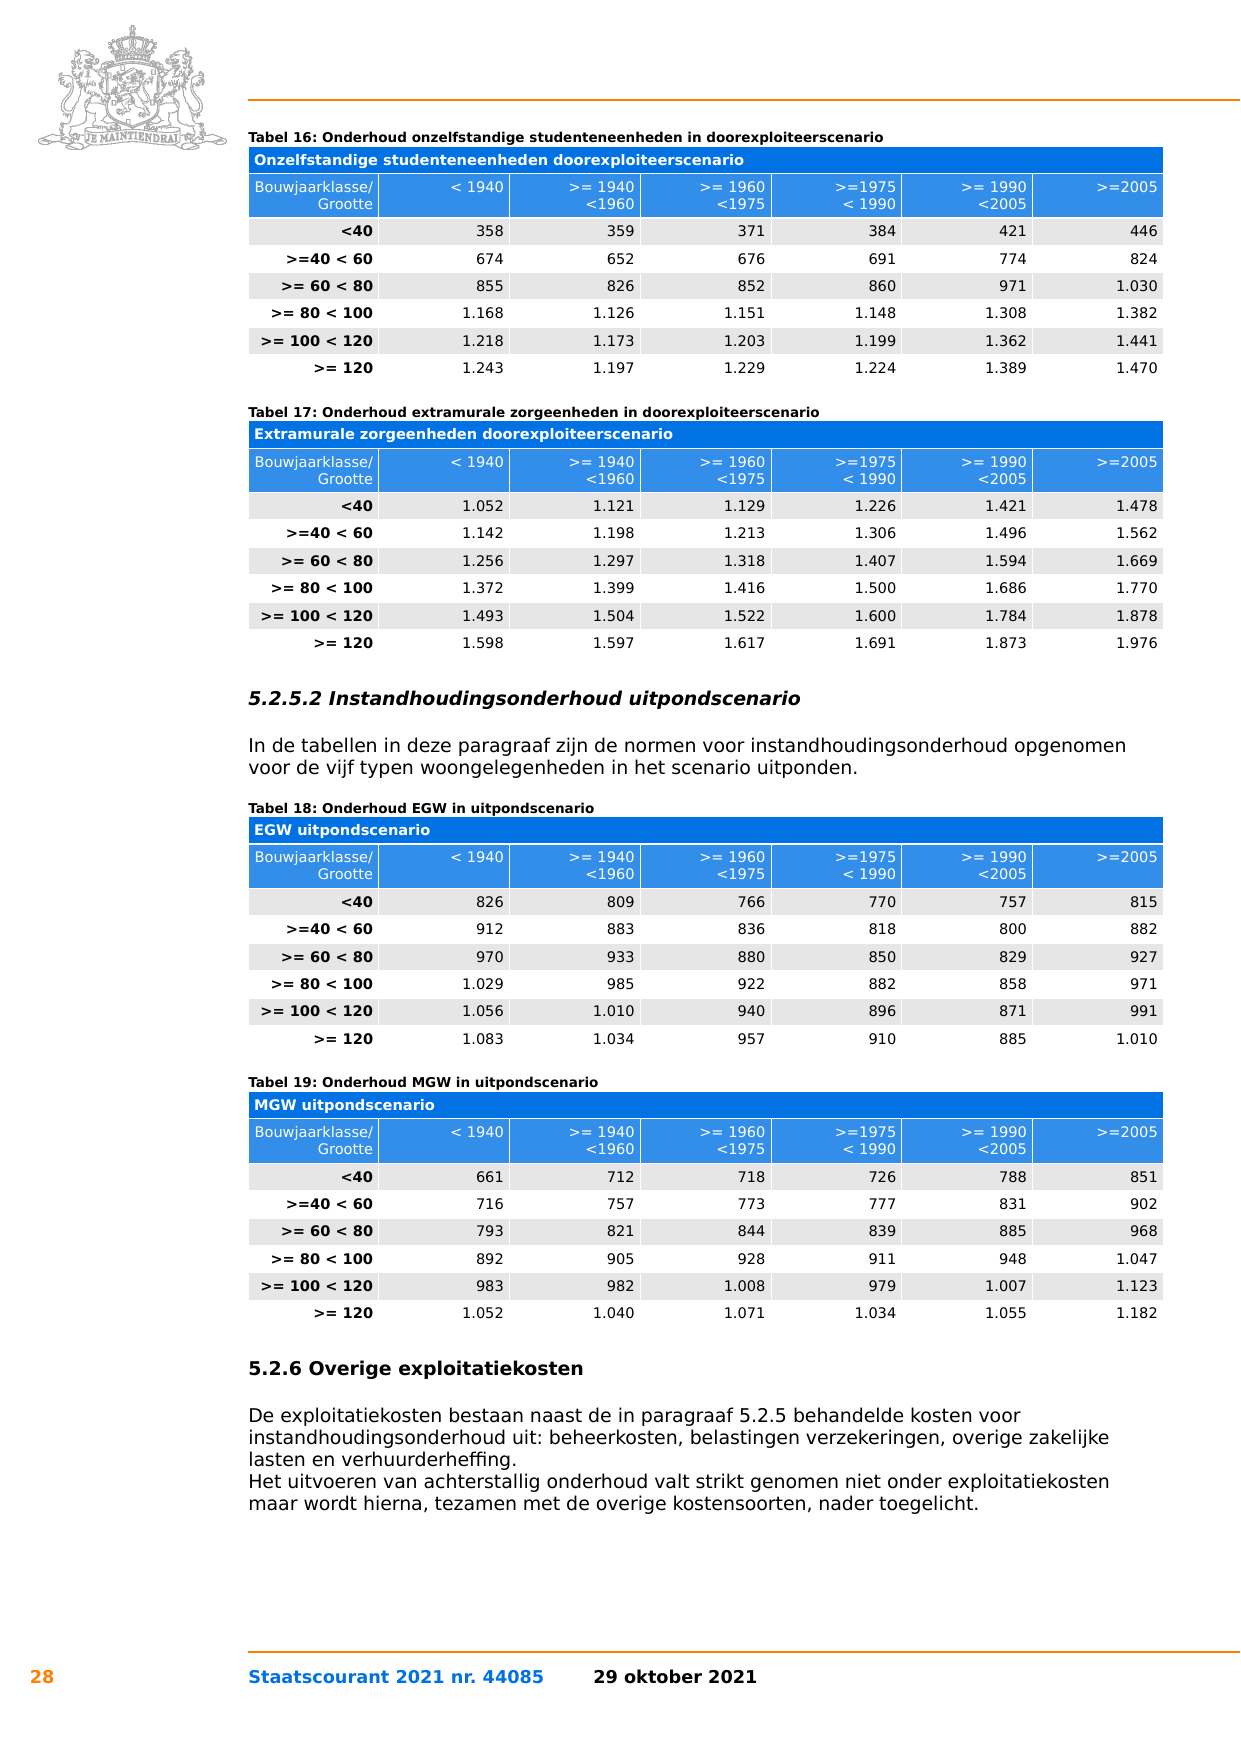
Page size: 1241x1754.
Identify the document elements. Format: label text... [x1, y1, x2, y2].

table_cell 1.598 [379, 630, 509, 657]
table_cell 1.407 [772, 548, 901, 574]
table_cell 885 [902, 1026, 1032, 1052]
table_cell 1.040 [510, 1301, 640, 1327]
table_cell 1.173 [510, 328, 640, 354]
table_cell 691 [772, 246, 901, 272]
table_cell >= 1960 <1975 [641, 1119, 771, 1163]
table_cell 821 [510, 1219, 640, 1245]
table_cell 809 [510, 889, 640, 915]
table_cell 1.691 [772, 630, 901, 657]
table_cell 850 [772, 944, 901, 970]
table_cell 831 [902, 1191, 1032, 1217]
table_cell 1.055 [902, 1301, 1032, 1327]
table_cell < 1940 [379, 449, 509, 492]
table_cell EGW uitpondscenario [249, 817, 1163, 843]
table_cell 985 [510, 971, 640, 997]
table_cell >= 120 [249, 630, 378, 657]
table_cell >= 60 < 80 [249, 548, 378, 574]
table_cell Bouwjaarklasse/ Grootte [249, 845, 378, 888]
table_cell >=2005 [1033, 1119, 1163, 1163]
table_cell 793 [379, 1219, 509, 1245]
table_cell 1.382 [1033, 301, 1163, 327]
table_cell >=1975 < 1990 [772, 174, 901, 217]
table_cell 1.008 [641, 1273, 771, 1300]
table_cell 1.126 [510, 301, 640, 327]
table_cell 1.597 [510, 630, 640, 657]
table_cell >=2005 [1033, 174, 1163, 217]
table_cell 1.976 [1033, 630, 1163, 657]
table_header Tabel 16: Onderhoud onzelfstandige studenteneenheden in doorexploiteerscenario [248, 130, 1163, 146]
table_cell >=40 < 60 [249, 916, 378, 943]
table_cell 774 [902, 246, 1032, 272]
table_cell >= 1990 <2005 [902, 845, 1032, 888]
table_cell 788 [902, 1164, 1032, 1190]
table_cell 1.470 [1033, 355, 1163, 382]
table_cell 1.224 [772, 355, 901, 382]
table_cell 1.148 [772, 301, 901, 327]
table_cell 716 [379, 1191, 509, 1217]
table_cell 948 [902, 1246, 1032, 1272]
table_cell 800 [902, 916, 1032, 943]
table_cell >= 80 < 100 [249, 971, 378, 997]
table_cell 1.416 [641, 575, 771, 602]
table_cell 1.562 [1033, 521, 1163, 547]
table_cell 882 [772, 971, 901, 997]
table_cell >=40 < 60 [249, 246, 378, 272]
table_cell 1.123 [1033, 1273, 1163, 1300]
table_cell Extramurale zorgeenheden doorexploiteerscenario [249, 421, 1163, 448]
table_cell 826 [510, 273, 640, 299]
table_cell >= 100 < 120 [249, 999, 378, 1025]
table_cell 1.071 [641, 1301, 771, 1327]
table_cell 905 [510, 1246, 640, 1272]
table_cell 421 [902, 219, 1032, 245]
table_cell 1.669 [1033, 548, 1163, 574]
table_cell 991 [1033, 999, 1163, 1025]
table_cell 1.030 [1033, 273, 1163, 299]
table_cell 826 [379, 889, 509, 915]
table_cell <40 [249, 1164, 378, 1190]
table_cell 1.229 [641, 355, 771, 382]
table_cell 922 [641, 971, 771, 997]
table_cell 1.197 [510, 355, 640, 382]
table_cell 852 [641, 273, 771, 299]
table_cell >= 1960 <1975 [641, 845, 771, 888]
table_cell >= 120 [249, 1026, 378, 1052]
table_cell 1.034 [772, 1301, 901, 1327]
table_cell >= 100 < 120 [249, 328, 378, 354]
table_cell >= 1990 <2005 [902, 449, 1032, 492]
table_cell >= 100 < 120 [249, 603, 378, 629]
table_cell >= 1960 <1975 [641, 174, 771, 217]
text De exploitatiekosten bestaan naast de in paragraaf 5.2.5 behandelde kosten voor instandhoudingsonderhoud uit: beheerkosten, belastingen verzekeringen, overige zakelijke lasten en verhuurderheffing. [248, 1405, 1163, 1471]
table_header Tabel 17: Onderhoud extramurale zorgeenheden in doorexploiteerscenario [248, 405, 1163, 420]
table_cell 1.297 [510, 548, 640, 574]
table_cell 1.399 [510, 575, 640, 602]
table_cell 770 [772, 889, 901, 915]
table_cell 1.441 [1033, 328, 1163, 354]
table_cell 836 [641, 916, 771, 943]
subtitle 5.2.6 Overige exploitatiekosten [248, 1358, 1163, 1380]
table_cell >= 100 < 120 [249, 1273, 378, 1300]
table_cell >=40 < 60 [249, 1191, 378, 1217]
table_cell 1.878 [1033, 603, 1163, 629]
table_header Tabel 19: Onderhoud MGW in uitpondscenario [248, 1075, 1163, 1091]
table_cell 1.199 [772, 328, 901, 354]
table_cell 1.213 [641, 521, 771, 547]
table_cell 844 [641, 1219, 771, 1245]
table_cell < 1940 [379, 1119, 509, 1163]
table_cell 940 [641, 999, 771, 1025]
table_cell 1.421 [902, 493, 1032, 519]
table_cell 912 [379, 916, 509, 943]
table_cell 1.686 [902, 575, 1032, 602]
table_cell <40 [249, 493, 378, 519]
table_cell 979 [772, 1273, 901, 1300]
table_cell 1.182 [1033, 1301, 1163, 1327]
table_cell 757 [902, 889, 1032, 915]
table_cell 1.784 [902, 603, 1032, 629]
table_cell 1.052 [379, 493, 509, 519]
table_cell >= 1940 <1960 [510, 449, 640, 492]
table_cell 777 [772, 1191, 901, 1217]
table_cell 1.203 [641, 328, 771, 354]
table_cell >= 1990 <2005 [902, 174, 1032, 217]
table_cell MGW uitpondscenario [249, 1092, 1163, 1118]
table_cell 970 [379, 944, 509, 970]
table_cell 1.168 [379, 301, 509, 327]
table_cell 1.522 [641, 603, 771, 629]
table_cell >= 1960 <1975 [641, 449, 771, 492]
table_cell 661 [379, 1164, 509, 1190]
table_header Tabel 18: Onderhoud EGW in uitpondscenario [248, 800, 1163, 816]
table_cell >= 60 < 80 [249, 273, 378, 299]
table_cell 1.047 [1033, 1246, 1163, 1272]
table_cell 858 [902, 971, 1032, 997]
table_cell 1.151 [641, 301, 771, 327]
table_cell >= 1940 <1960 [510, 845, 640, 888]
table_cell 1.308 [902, 301, 1032, 327]
table_cell <40 [249, 889, 378, 915]
table_cell 1.129 [641, 493, 771, 519]
table_cell >=40 < 60 [249, 521, 378, 547]
table_cell 1.500 [772, 575, 901, 602]
table_cell 1.770 [1033, 575, 1163, 602]
table_cell 871 [902, 999, 1032, 1025]
table_cell 839 [772, 1219, 901, 1245]
table_cell 1.007 [902, 1273, 1032, 1300]
table_cell 1.052 [379, 1301, 509, 1327]
table_cell 1.121 [510, 493, 640, 519]
table_cell 957 [641, 1026, 771, 1052]
table_cell 1.617 [641, 630, 771, 657]
table_cell 359 [510, 219, 640, 245]
table_cell 933 [510, 944, 640, 970]
table_cell 971 [1033, 971, 1163, 997]
table_cell >=2005 [1033, 845, 1163, 888]
table_cell 882 [1033, 916, 1163, 943]
table_cell Bouwjaarklasse/ Grootte [249, 1119, 378, 1163]
table_cell 1.496 [902, 521, 1032, 547]
table_cell < 1940 [379, 174, 509, 217]
table_cell 855 [379, 273, 509, 299]
table_cell Onzelfstandige studenteneenheden doorexploiteerscenario [249, 147, 1163, 173]
table_cell 896 [772, 999, 901, 1025]
table_cell 1.478 [1033, 493, 1163, 519]
table_cell 1.362 [902, 328, 1032, 354]
table_cell 910 [772, 1026, 901, 1052]
table_cell >= 80 < 100 [249, 301, 378, 327]
table_cell 1.034 [510, 1026, 640, 1052]
table_cell 384 [772, 219, 901, 245]
table_cell 1.306 [772, 521, 901, 547]
table_cell 829 [902, 944, 1032, 970]
table_cell 718 [641, 1164, 771, 1190]
table_cell <40 [249, 219, 378, 245]
table_cell 371 [641, 219, 771, 245]
table_cell >= 80 < 100 [249, 575, 378, 602]
table_cell 927 [1033, 944, 1163, 970]
table_cell >= 1940 <1960 [510, 1119, 640, 1163]
table_cell 773 [641, 1191, 771, 1217]
table_cell 446 [1033, 219, 1163, 245]
table_cell 968 [1033, 1219, 1163, 1245]
table_cell 928 [641, 1246, 771, 1272]
table_cell 712 [510, 1164, 640, 1190]
table_cell 757 [510, 1191, 640, 1217]
table_cell 860 [772, 273, 901, 299]
table_cell 902 [1033, 1191, 1163, 1217]
table_cell >= 1940 <1960 [510, 174, 640, 217]
picture [38, 25, 227, 150]
table_cell 892 [379, 1246, 509, 1272]
table_cell 818 [772, 916, 901, 943]
text In de tabellen in deze paragraaf zijn de normen voor instandhoudingsonderhoud opgenomen voor de vijf typen woongelegenheden in het scenario uitponden. [248, 734, 1163, 778]
table_cell 676 [641, 246, 771, 272]
table_cell 726 [772, 1164, 901, 1190]
table_cell 1.600 [772, 603, 901, 629]
table_cell 971 [902, 273, 1032, 299]
table_cell Bouwjaarklasse/ Grootte [249, 174, 378, 217]
table_cell 1.318 [641, 548, 771, 574]
table_cell >= 1990 <2005 [902, 1119, 1032, 1163]
table_cell 1.010 [510, 999, 640, 1025]
table_cell 1.218 [379, 328, 509, 354]
table_cell >= 120 [249, 355, 378, 382]
table_cell 1.873 [902, 630, 1032, 657]
subtitle 5.2.5.2 Instandhoudingsonderhoud uitpondscenario [248, 688, 1163, 709]
table_cell 1.594 [902, 548, 1032, 574]
table_cell 1.142 [379, 521, 509, 547]
table_cell 1.029 [379, 971, 509, 997]
table_cell Bouwjaarklasse/ Grootte [249, 449, 378, 492]
table_cell 652 [510, 246, 640, 272]
table_cell 1.256 [379, 548, 509, 574]
table_cell 1.226 [772, 493, 901, 519]
table_cell 1.083 [379, 1026, 509, 1052]
table_cell 1.056 [379, 999, 509, 1025]
table_cell 911 [772, 1246, 901, 1272]
table_cell 674 [379, 246, 509, 272]
table_cell 1.198 [510, 521, 640, 547]
table_cell 1.243 [379, 355, 509, 382]
table_cell >= 80 < 100 [249, 1246, 378, 1272]
table_cell 1.493 [379, 603, 509, 629]
table_cell 1.389 [902, 355, 1032, 382]
table_cell 885 [902, 1219, 1032, 1245]
table_cell >= 60 < 80 [249, 944, 378, 970]
table_cell 851 [1033, 1164, 1163, 1190]
table_cell 815 [1033, 889, 1163, 915]
table_cell 824 [1033, 246, 1163, 272]
table_cell >=1975 < 1990 [772, 1119, 901, 1163]
table_cell >=2005 [1033, 449, 1163, 492]
table_cell 766 [641, 889, 771, 915]
text Het uitvoeren van achterstallig onderhoud valt strikt genomen niet onder exploitatiekosten maar wordt hierna, tezamen met de overige kostensoorten, nader toegelicht. [248, 1471, 1163, 1515]
table_cell >= 120 [249, 1301, 378, 1327]
table_cell 880 [641, 944, 771, 970]
table_cell 1.010 [1033, 1026, 1163, 1052]
table_cell 982 [510, 1273, 640, 1300]
table_cell >=1975 < 1990 [772, 845, 901, 888]
table_cell < 1940 [379, 845, 509, 888]
table_cell 1.372 [379, 575, 509, 602]
table_cell 358 [379, 219, 509, 245]
table_cell 883 [510, 916, 640, 943]
table_cell >= 60 < 80 [249, 1219, 378, 1245]
table_cell 1.504 [510, 603, 640, 629]
table_cell >=1975 < 1990 [772, 449, 901, 492]
table_cell 983 [379, 1273, 509, 1300]
